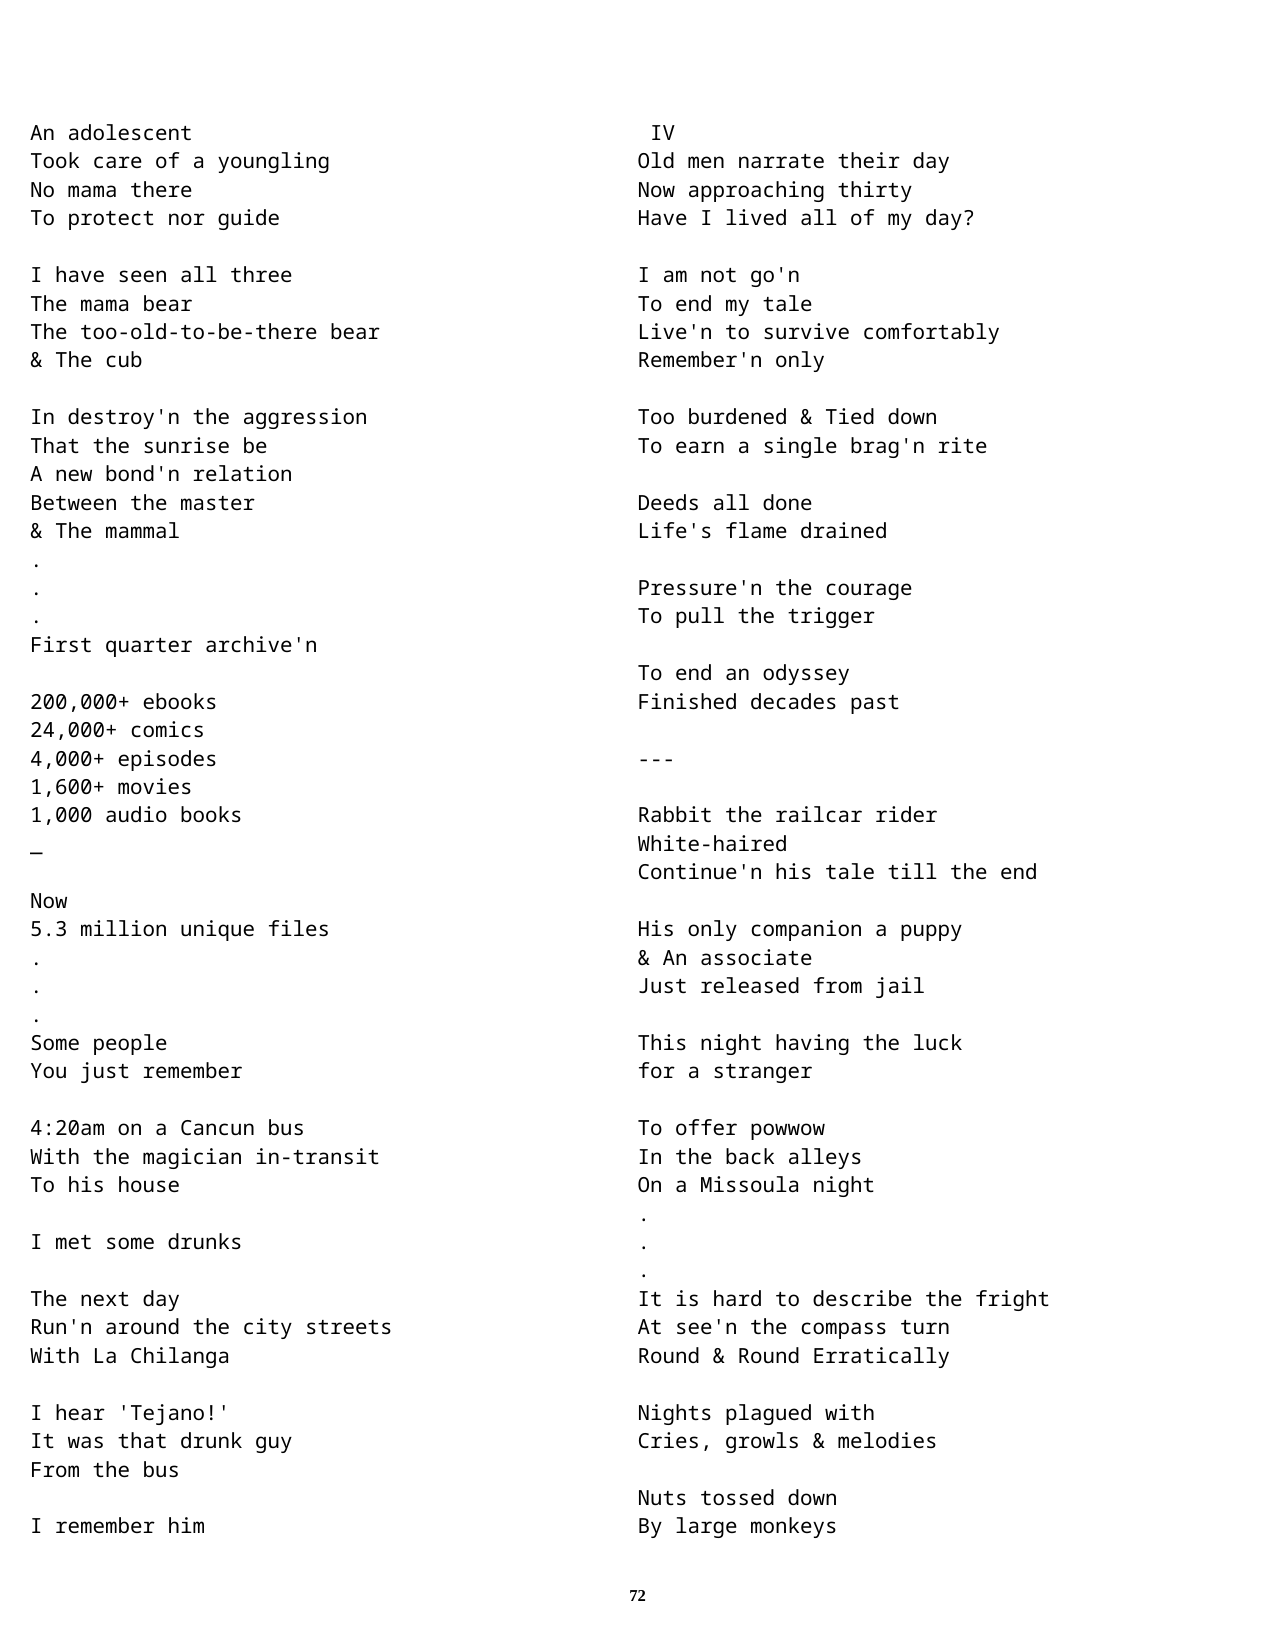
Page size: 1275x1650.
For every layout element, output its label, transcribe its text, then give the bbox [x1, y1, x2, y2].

text . [30, 943, 637, 971]
text I met some drunks [30, 1227, 637, 1256]
text This night having the luck [637, 1028, 1245, 1057]
text By large monkeys [637, 1512, 1245, 1540]
text Deeds all done [637, 488, 1245, 516]
text 4:20am on a Cancun bus [30, 1113, 637, 1142]
text To offer powwow [637, 1113, 1245, 1142]
text 200,000+ ebooks [30, 687, 637, 715]
text To pull the trigger [637, 602, 1245, 630]
text In destroy'n the aggression [30, 402, 637, 431]
text _ [30, 829, 637, 857]
text That the sunrise be [30, 431, 637, 459]
text 5.3 million unique files [30, 914, 637, 943]
text Nights plagued with [637, 1398, 1245, 1426]
text . [637, 1256, 1245, 1284]
text --- [637, 744, 1245, 772]
text Continue'n his tale till the end [637, 857, 1245, 886]
text . [30, 602, 637, 630]
text The mama bear [30, 289, 637, 317]
text Now [30, 886, 637, 914]
text With the magician in-transit [30, 1142, 637, 1170]
text First quarter archive'n [30, 630, 637, 658]
text Pressure'n the courage [637, 573, 1245, 602]
text At see'n the compass turn [637, 1312, 1245, 1341]
text An adolescent [30, 118, 637, 147]
text Too burdened & Tied down [637, 402, 1245, 431]
text 4,000+ episodes [30, 744, 637, 772]
text I have seen all three [30, 260, 637, 289]
text . [637, 1227, 1245, 1256]
text You just remember [30, 1057, 637, 1085]
text To earn a single brag'n rite [637, 431, 1245, 459]
text Live'n to survive comfortably [637, 317, 1245, 346]
text Cries, growls & melodies [637, 1426, 1245, 1455]
text His only companion a puppy [637, 914, 1245, 943]
text Old men narrate their day [637, 147, 1245, 175]
text The next day [30, 1284, 637, 1312]
text Some people [30, 1028, 637, 1057]
text . [30, 971, 637, 1000]
text . [30, 1000, 637, 1028]
text Life's flame drained [637, 516, 1245, 545]
text I am not go'n [637, 260, 1245, 289]
text Took care of a youngling [30, 147, 637, 175]
text & An associate [637, 943, 1245, 971]
text . [30, 573, 637, 602]
text IV [637, 118, 1245, 147]
text Remember'n only [637, 346, 1245, 374]
text The too-old-to-be-there bear [30, 317, 637, 346]
text To protect nor guide [30, 203, 637, 232]
text 1,000 audio books [30, 801, 637, 829]
text Rabbit the railcar rider [637, 801, 1245, 829]
text Just released from jail [637, 971, 1245, 1000]
text . [30, 545, 637, 573]
text & The mammal [30, 516, 637, 545]
text Have I lived all of my day? [637, 203, 1245, 232]
text for a stranger [637, 1057, 1245, 1085]
text 24,000+ comics [30, 715, 637, 744]
text From the bus [30, 1455, 637, 1483]
text Round & Round Erratically [637, 1341, 1245, 1369]
text On a Missoula night [637, 1170, 1245, 1199]
text In the back alleys [637, 1142, 1245, 1170]
text & The cub [30, 346, 637, 374]
text With La Chilanga [30, 1341, 637, 1369]
text Run'n around the city streets [30, 1312, 637, 1341]
text To end my tale [637, 289, 1245, 317]
text . [637, 1199, 1245, 1227]
text A new bond'n relation [30, 459, 637, 488]
text It was that drunk guy [30, 1426, 637, 1455]
text Now approaching thirty [637, 175, 1245, 203]
text To his house [30, 1170, 637, 1199]
text White-haired [637, 829, 1245, 857]
text I remember him [30, 1512, 637, 1540]
text 1,600+ movies [30, 772, 637, 801]
text To end an odyssey [637, 658, 1245, 687]
text Nuts tossed down [637, 1483, 1245, 1512]
text Between the master [30, 488, 637, 516]
text No mama there [30, 175, 637, 203]
text It is hard to describe the fright [637, 1284, 1245, 1312]
text I hear 'Tejano!' [30, 1398, 637, 1426]
text Finished decades past [637, 687, 1245, 715]
